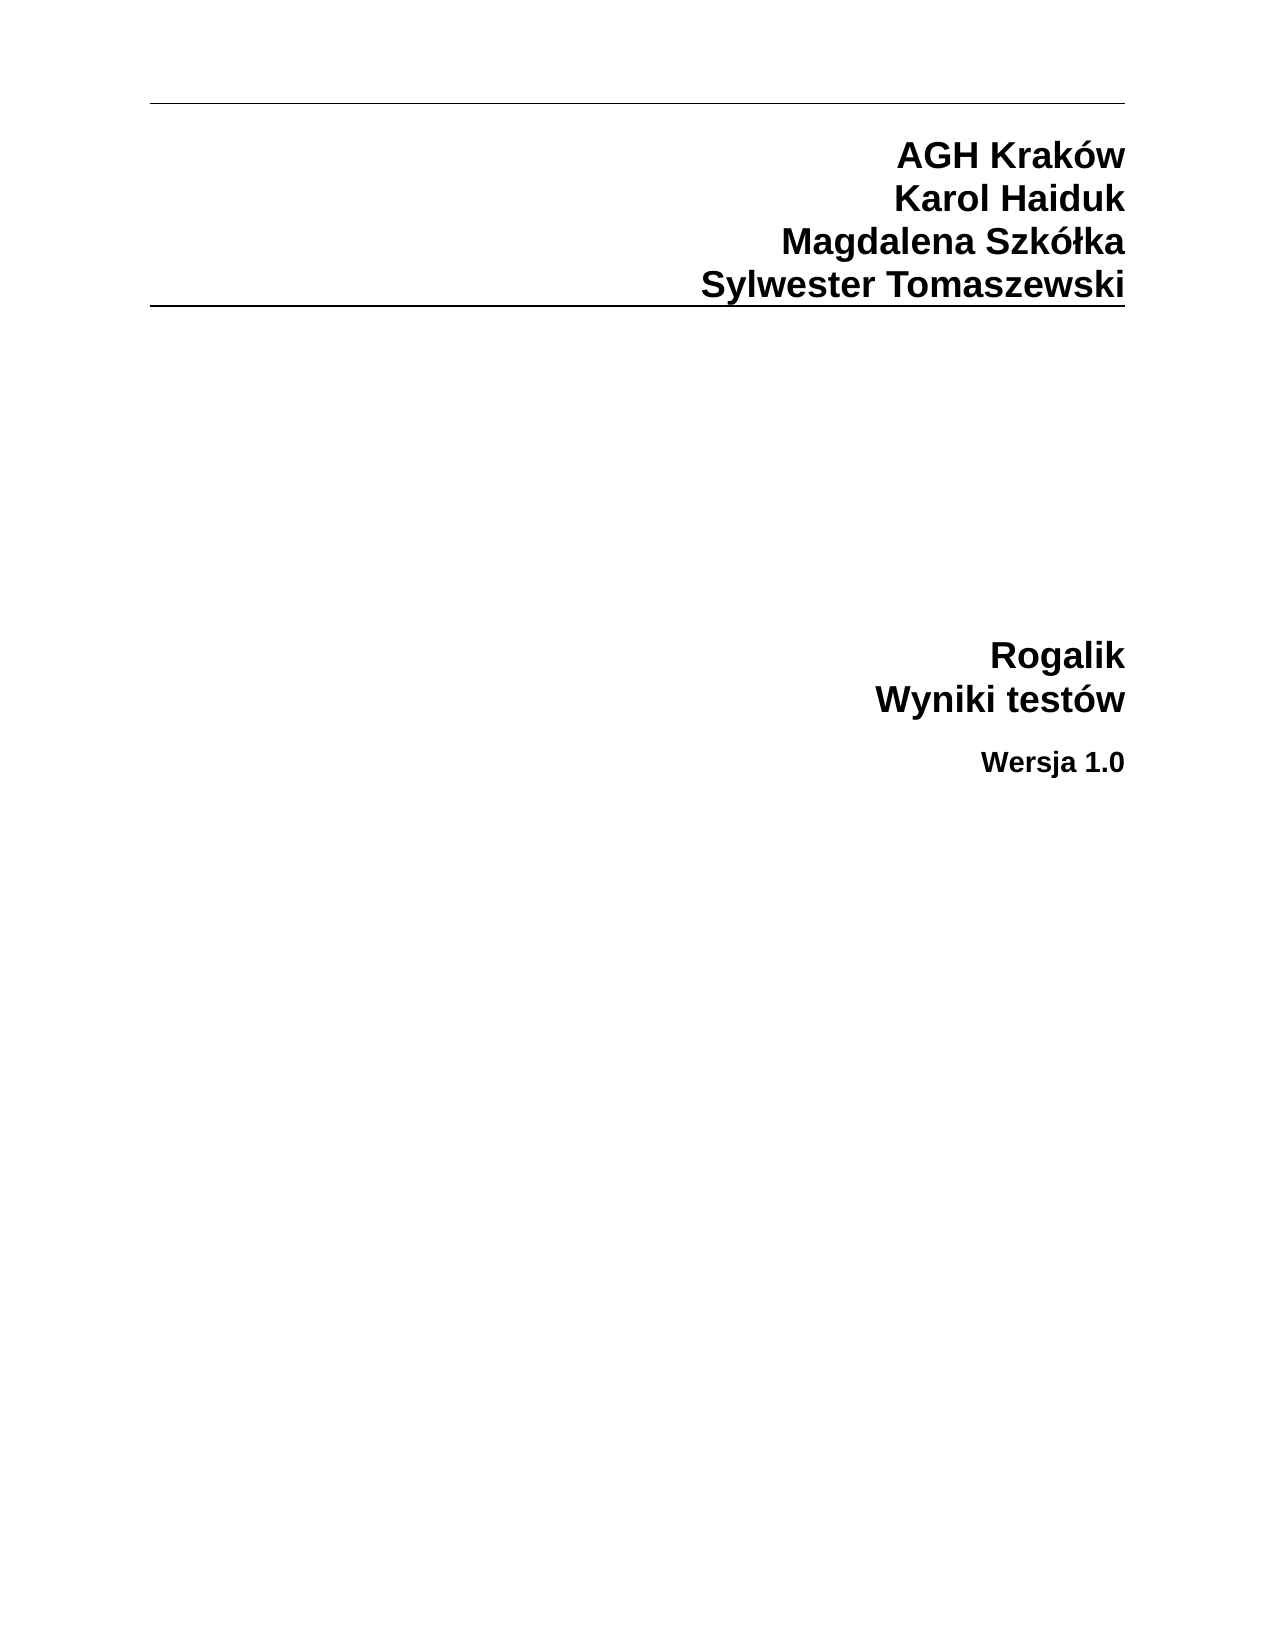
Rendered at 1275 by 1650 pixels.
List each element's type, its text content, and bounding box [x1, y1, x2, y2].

text Rogalik [150, 634, 1125, 677]
text Wyniki testów [150, 677, 1125, 720]
text Wersja 1.0 [150, 745, 1125, 778]
